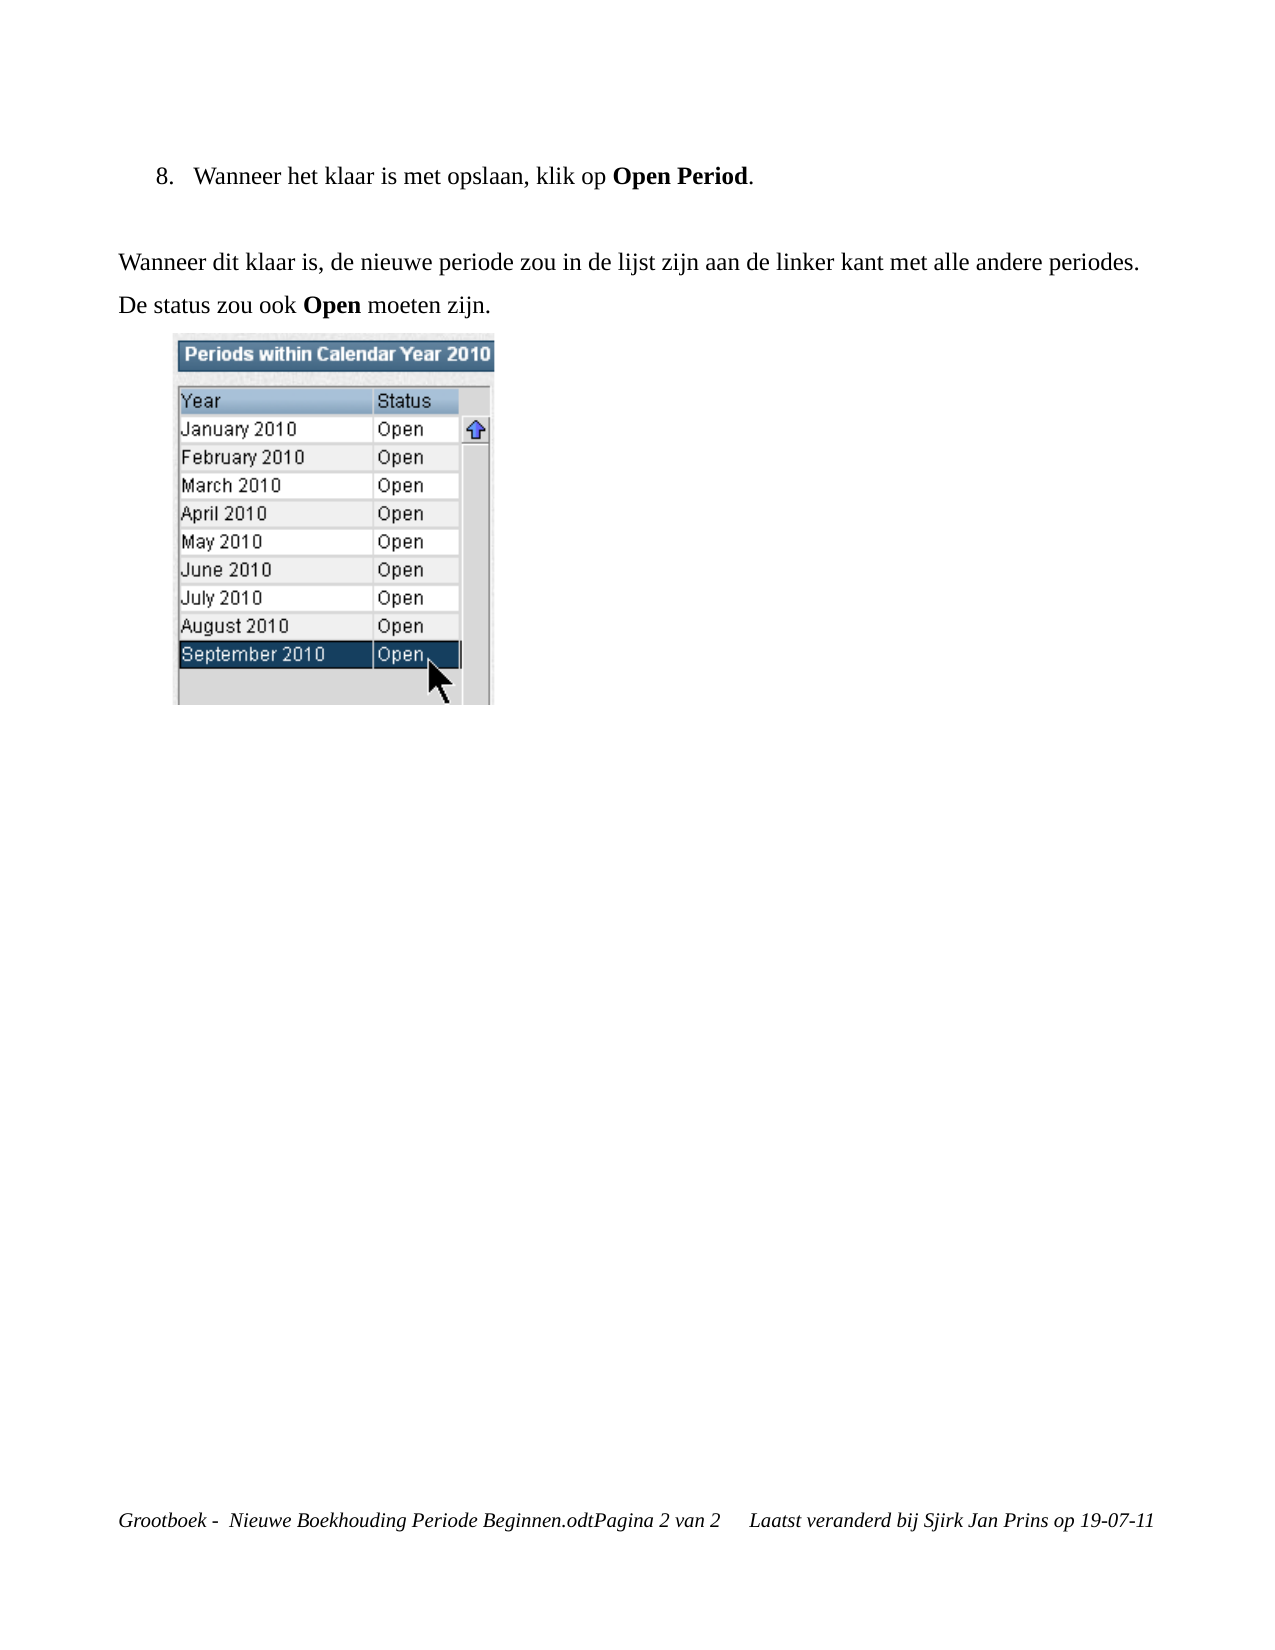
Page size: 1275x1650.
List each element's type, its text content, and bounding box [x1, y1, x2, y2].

list Wanneer het klaar is met opslaan, klik op Open Period. [156, 161, 1157, 190]
text Wanneer dit klaar is, de nieuwe periode zou in de lijst zijn aan de linker kant met alle andere periodes. De status zou ook Open moeten zijn. [118, 247, 1157, 319]
picture [172, 333, 495, 705]
